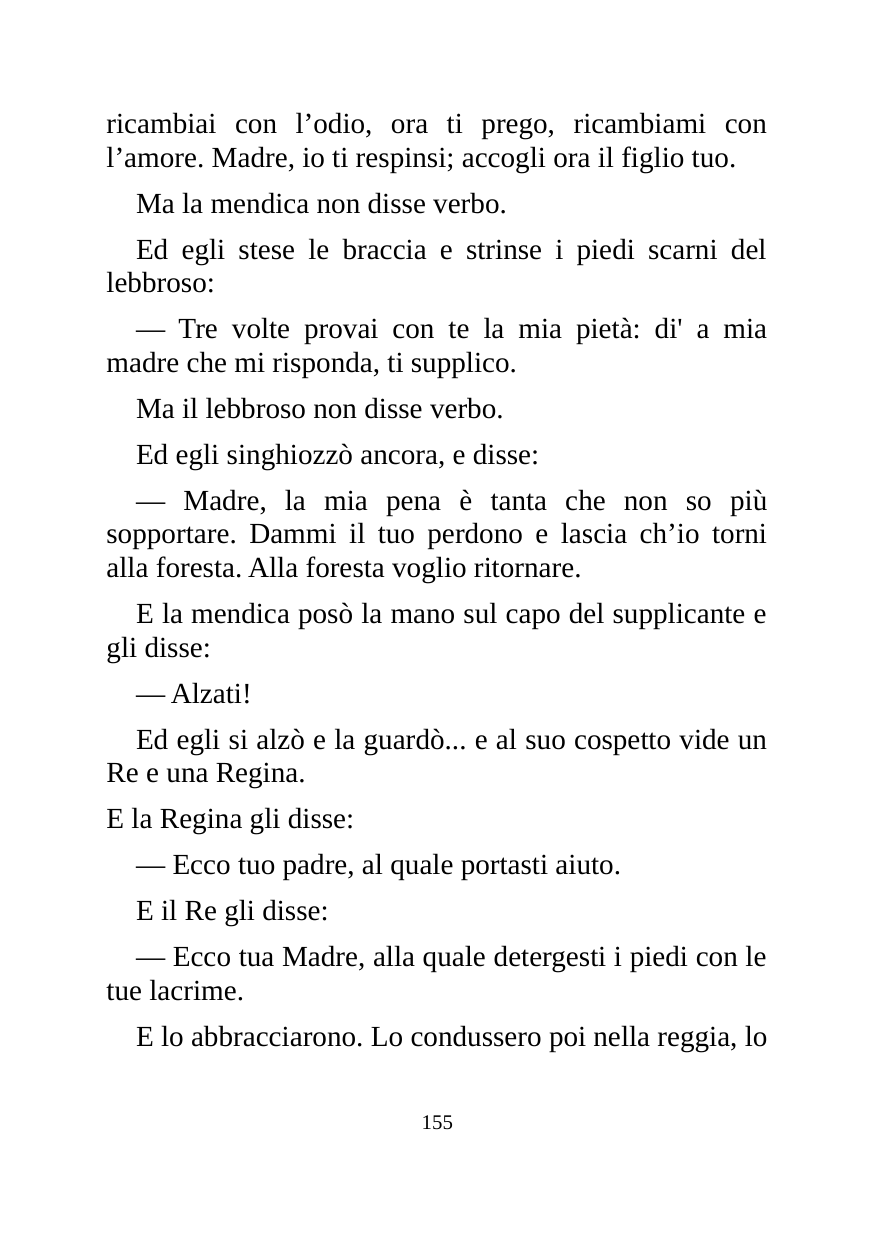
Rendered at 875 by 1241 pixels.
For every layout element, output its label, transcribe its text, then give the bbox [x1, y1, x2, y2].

text E la Regina gli disse: [106, 801, 768, 835]
text Ed egli stese le braccia e strinse i piedi scarni del lebbroso: [106, 232, 768, 299]
text — Ecco tua Madre, alla quale detergesti i piedi con le tue lacrime. [106, 939, 768, 1007]
text Ed egli si alzò e la guardò... e al suo cospetto vide un Re e una Regina. [106, 722, 768, 789]
text — Ecco tuo padre, al quale portasti aiuto. [106, 847, 768, 881]
text E lo abbracciarono. Lo condussero poi nella reggia, lo [106, 1019, 768, 1053]
text — Madre, la mia pena è tanta che non so più sopportare. Dammi il tuo perdono e lascia ch’io torni alla foresta. Alla foresta voglio ritornare. [106, 483, 768, 584]
text Ma il lebbroso non disse verbo. [106, 391, 768, 424]
text — Tre volte provai con te la mia pietà: di' a mia madre che mi risponda, ti supplico. [106, 311, 768, 378]
text ricambiai con l’odio, ora ti prego, ricambiami con l’amore. Madre, io ti respinsi; accogli ora il figlio tuo. [106, 106, 768, 173]
text Ma la mendica non disse verbo. [106, 186, 768, 219]
text Ed egli singhiozzò ancora, e disse: [106, 437, 768, 471]
text E il Re gli disse: [106, 893, 768, 927]
text E la mendica posò la mano sul capo del supplicante e gli disse: [106, 596, 768, 663]
text — Alzati! [106, 676, 768, 709]
